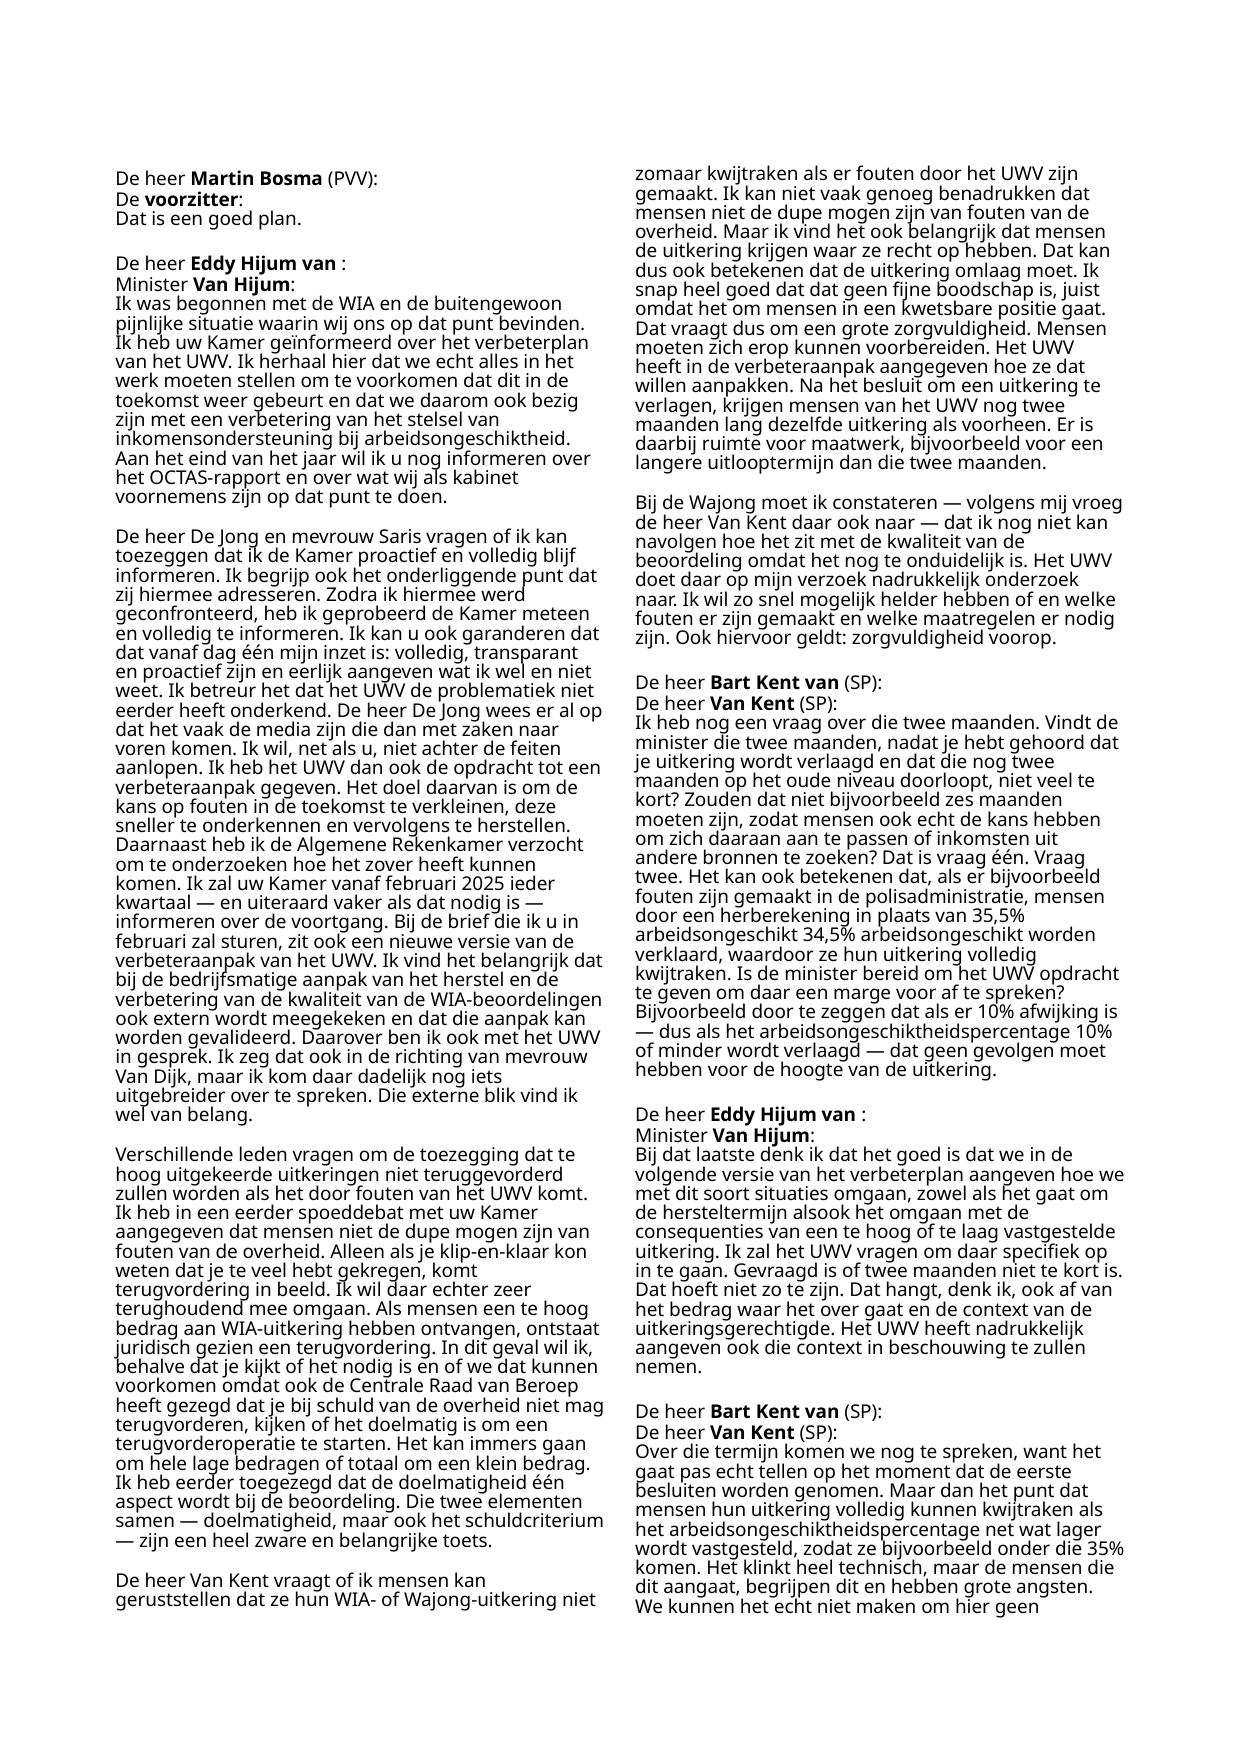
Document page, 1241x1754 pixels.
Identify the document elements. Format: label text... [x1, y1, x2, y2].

text Over die termijn komen we nog te spreken, want het gaat pas echt tellen op het moment dat de eerste besluiten worden genomen. Maar dan het punt dat mensen hun uitkering volledig kunnen kwijtraken als het arbeidsongeschiktheidspercentage net wat lager wordt vastgesteld, zodat ze bijvoorbeeld onder die 35% komen. Het klinkt heel technisch, maar de mensen die dit aangaat, begrijpen dit en hebben grote angsten. We kunnen het echt niet maken om hier geen [635, 1443, 1125, 1617]
text De heer Bart Kent van (SP): [635, 1398, 1125, 1424]
text De heer Van Kent vraagt of ik mensen kan geruststellen dat ze hun WIA- of Wajong-uitkering niet [115, 1572, 605, 1610]
text Ik heb nog een vraag over die twee maanden. Vindt de minister die twee maanden, nadat je hebt gehoord dat je uitkering wordt verlaagd en dat die nog twee maanden op het oude niveau doorloopt, niet veel te kort? Zouden dat niet bijvoorbeeld zes maanden moeten zijn, zodat mensen ook echt de kans hebben om zich daaraan aan te passen of inkomsten uit andere bronnen te zoeken? Dat is vraag één. Vraag twee. Het kan ook betekenen dat, als er bijvoorbeeld fouten zijn gemaakt in de polisadministratie, mensen door een herberekening in plaats van 35,5% arbeidsongeschikt 34,5% arbeidsongeschikt worden verklaard, waardoor ze hun uitkering volledig kwijtraken. Is de minister bereid om het UWV opdracht te geven om daar een marge voor af te spreken? Bijvoorbeeld door te zeggen dat als er 10% afwijking is — dus als het arbeidsongeschiktheidspercentage 10% of minder wordt verlaagd — dat geen gevolgen moet hebben voor de hoogte van de uitkering. [635, 714, 1125, 1081]
text De heer Van Kent (SP): [635, 1424, 1125, 1443]
text De heer Eddy Hijum van : [635, 1101, 1125, 1127]
text Ik was begonnen met de WIA en de buitengewoon pijnlijke situatie waarin wij ons op dat punt bevinden. Ik heb uw Kamer geïnformeerd over het verbeterplan van het UWV. Ik herhaal hier dat we echt alles in het werk moeten stellen om te voorkomen dat dit in de toekomst weer gebeurt en dat we daarom ook bezig zijn met een verbetering van het stelsel van inkomensondersteuning bij arbeidsongeschiktheid. Aan het eind van het jaar wil ik u nog informeren over het OCTAS-rapport en over wat wij als kabinet voornemens zijn op dat punt te doen. [115, 295, 605, 507]
text Minister Van Hijum: [115, 276, 605, 295]
text De heer De Jong en mevrouw Saris vragen of ik kan toezeggen dat ik de Kamer proactief en volledig blijf informeren. Ik begrijp ook het onderliggende punt dat zij hiermee adresseren. Zodra ik hiermee werd geconfronteerd, heb ik geprobeerd de Kamer meteen en volledig te informeren. Ik kan u ook garanderen dat dat vanaf dag één mijn inzet is: volledig, transparant en proactief zijn en eerlijk aangeven wat ik wel en niet weet. Ik betreur het dat het UWV de problematiek niet eerder heeft onderkend. De heer De Jong wees er al op dat het vaak de media zijn die dan met zaken naar voren komen. Ik wil, net als u, niet achter de feiten aanlopen. Ik heb het UWV dan ook de opdracht tot een verbeteraanpak gegeven. Het doel daarvan is om de kans op fouten in de toekomst te verkleinen, deze sneller te onderkennen en vervolgens te herstellen. Daarnaast heb ik de Algemene Rekenkamer verzocht om te onderzoeken hoe het zover heeft kunnen komen. Ik zal uw Kamer vanaf februari 2025 ieder kwartaal — en uiteraard vaker als dat nodig is — informeren over de voortgang. Bij de brief die ik u in februari zal sturen, zit ook een nieuwe versie van de verbeteraanpak van het UWV. Ik vind het belangrijk dat bij de bedrijfsmatige aanpak van het herstel en de verbetering van de kwaliteit van de WIA-beoordelingen ook extern wordt meegekeken en dat die aanpak kan worden gevalideerd. Daarover ben ik ook met het UWV in gesprek. Ik zeg dat ook in de richting van mevrouw Van Dijk, maar ik kom daar dadelijk nog iets uitgebreider over te spreken. Die externe blik vind ik wel van belang. [115, 528, 605, 1126]
text De heer Van Kent (SP): [635, 695, 1125, 714]
text Bij dat laatste denk ik dat het goed is dat we in de volgende versie van het verbeterplan aangeven hoe we met dit soort situaties omgaan, zowel als het gaat om de hersteltermijn alsook het omgaan met de consequenties van een te hoog of te laag vastgestelde uitkering. Ik zal het UWV vragen om daar specifiek op in te gaan. Gevraagd is of twee maanden niet te kort is. Dat hoeft niet zo te zijn. Dat hangt, denk ik, ook af van het bedrag waar het over gaat en de context van de uitkeringsgerechtigde. Het UWV heeft nadrukkelijk aangeven ook die context in beschouwing te zullen nemen. [635, 1146, 1125, 1378]
text De voorzitter: [115, 191, 605, 210]
text De heer Eddy Hijum van : [115, 250, 605, 276]
text De heer Martin Bosma (PVV): [115, 165, 605, 191]
text De heer Bart Kent van (SP): [635, 669, 1125, 695]
text Verschillende leden vragen om de toezegging dat te hoog uitgekeerde uitkeringen niet teruggevorderd zullen worden als het door fouten van het UWV komt. Ik heb in een eerder spoeddebat met uw Kamer aangegeven dat mensen niet de dupe mogen zijn van fouten van de overheid. Alleen als je klip-en-klaar kon weten dat je te veel hebt gekregen, komt terugvordering in beeld. Ik wil daar echter zeer terughoudend mee omgaan. Als mensen een te hoog bedrag aan WIA-uitkering hebben ontvangen, ontstaat juridisch gezien een terugvordering. In dit geval wil ik, behalve dat je kijkt of het nodig is en of we dat kunnen voorkomen omdat ook de Centrale Raad van Beroep heeft gezegd dat je bij schuld van de overheid niet mag terugvorderen, kijken of het doelmatig is om een terugvorderoperatie te starten. Het kan immers gaan om hele lage bedragen of totaal om een klein bedrag. Ik heb eerder toegezegd dat de doelmatigheid één aspect wordt bij de beoordeling. Die twee elementen samen — doelmatigheid, maar ook het schuldcriterium — zijn een heel zware en belangrijke toets. [115, 1146, 605, 1551]
text Bij de Wajong moet ik constateren — volgens mij vroeg de heer Van Kent daar ook naar — dat ik nog niet kan navolgen hoe het zit met de kwaliteit van de beoordeling omdat het nog te onduidelijk is. Het UWV doet daar op mijn verzoek nadrukkelijk onderzoek naar. Ik wil zo snel mogelijk helder hebben of en welke fouten er zijn gemaakt en welke maatregelen er nodig zijn. Ook hiervoor geldt: zorgvuldigheid voorop. [635, 494, 1125, 648]
text zomaar kwijtraken als er fouten door het UWV zijn gemaakt. Ik kan niet vaak genoeg benadrukken dat mensen niet de dupe mogen zijn van fouten van de overheid. Maar ik vind het ook belangrijk dat mensen de uitkering krijgen waar ze recht op hebben. Dat kan dus ook betekenen dat de uitkering omlaag moet. Ik snap heel goed dat dat geen fijne boodschap is, juist omdat het om mensen in een kwetsbare positie gaat. Dat vraagt dus om een grote zorgvuldigheid. Mensen moeten zich erop kunnen voorbereiden. Het UWV heeft in de verbeteraanpak aangegeven hoe ze dat willen aanpakken. Na het besluit om een uitkering te verlagen, krijgen mensen van het UWV nog twee maanden lang dezelfde uitkering als voorheen. Er is daarbij ruimte voor maatwerk, bijvoorbeeld voor een langere uitlooptermijn dan die twee maanden. [635, 165, 1125, 474]
text Minister Van Hijum: [635, 1127, 1125, 1146]
text Dat is een goed plan. [115, 210, 605, 229]
